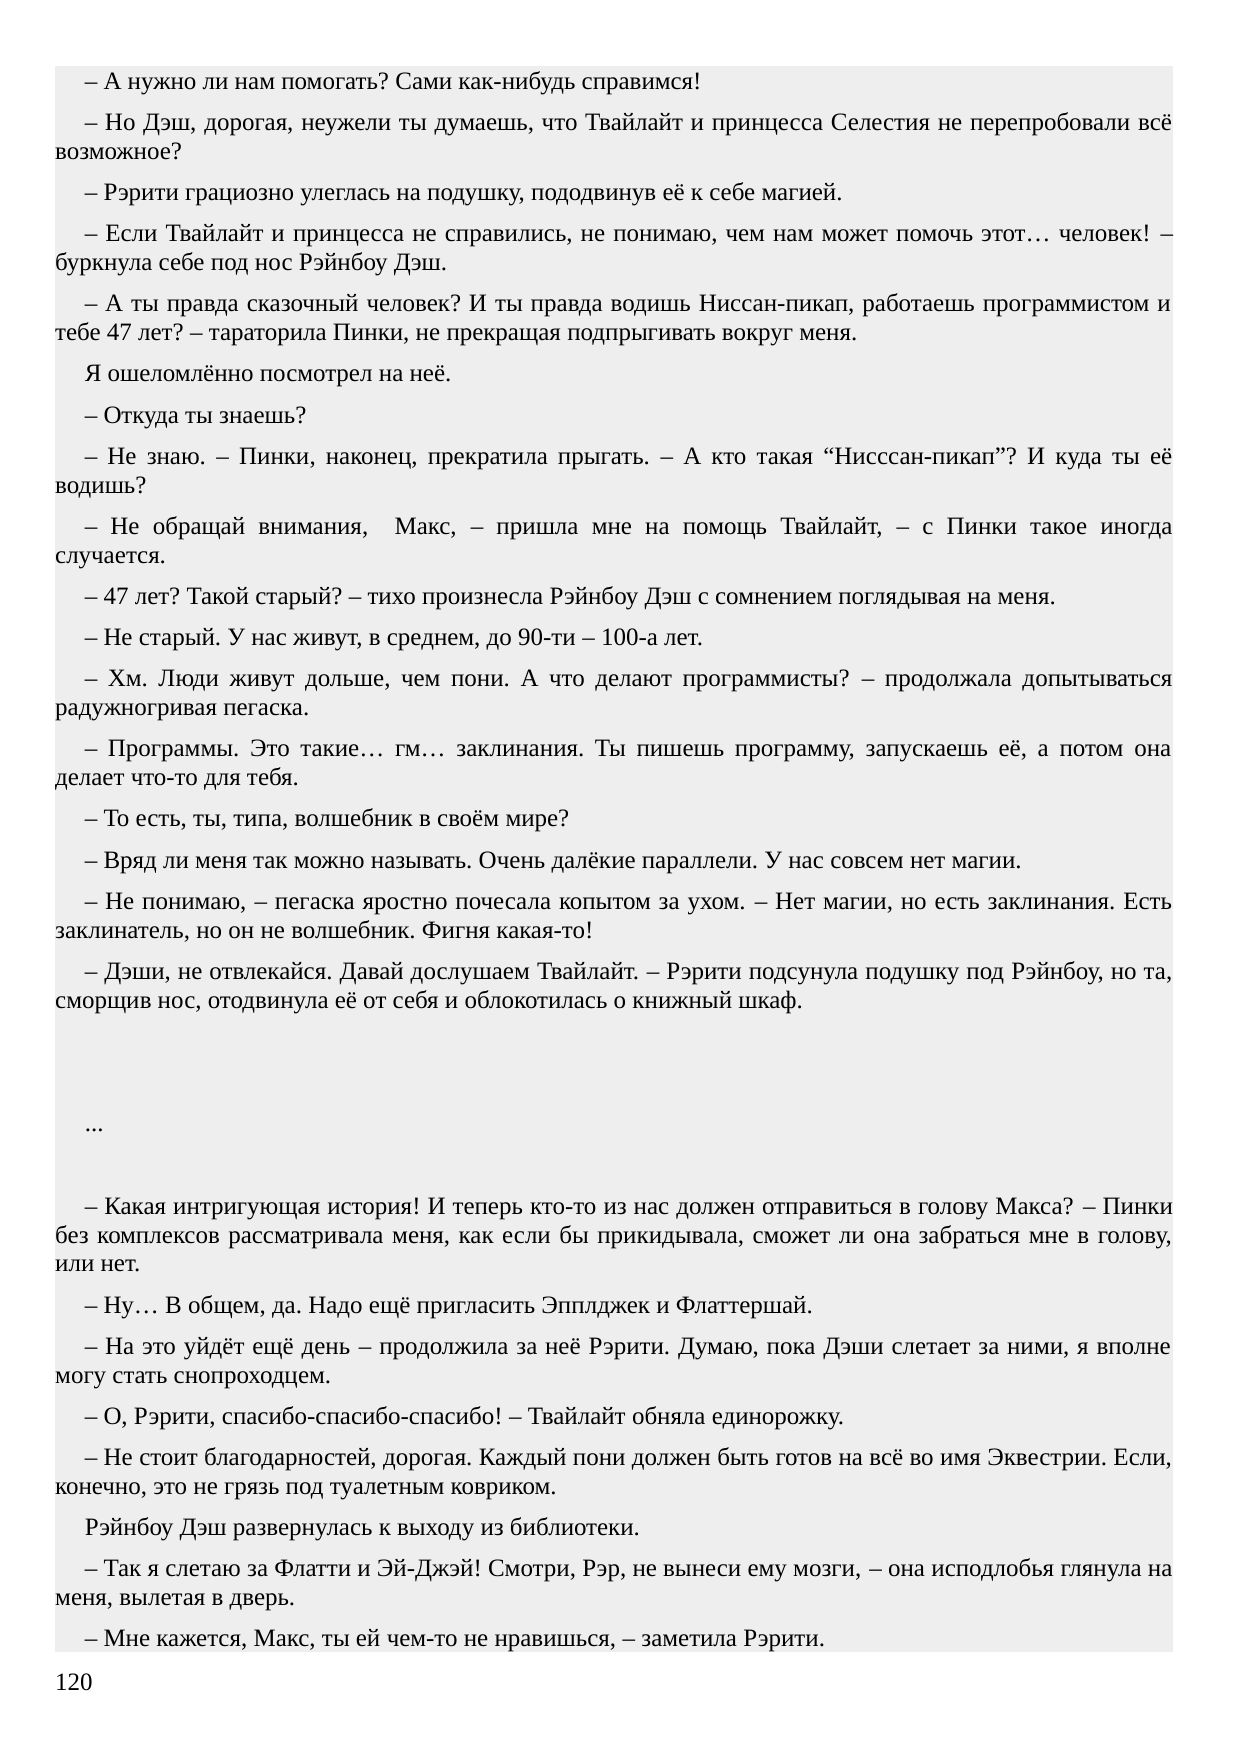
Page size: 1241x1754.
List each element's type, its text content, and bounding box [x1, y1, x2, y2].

text – 47 лет? Такой старый? – тихо произнесла Рэйнбоу Дэш с сомнением поглядывая на меня. [55, 581, 1173, 610]
text ... [55, 1108, 1173, 1137]
text Я ошеломлённо посмотрел на неё. [55, 358, 1173, 387]
text – Ну… В общем, да. Надо ещё пригласить Эпплджек и Флаттершай. [55, 1290, 1173, 1318]
text – Откуда ты знаешь? [55, 400, 1173, 428]
text – Но Дэш, дорогая, неужели ты думаешь, что Твайлайт и принцесса Селестия не перепробовали всё возможное? [55, 107, 1173, 165]
text – Не понимаю, – пегаска яростно почесала копытом за ухом. – Нет магии, но есть заклинания. Есть заклинатель, но он не волшебник. Фигня какая-то! [55, 886, 1173, 943]
text – Не старый. У нас живут, в среднем, до 90-ти – 100-а лет. [55, 622, 1173, 651]
text – На это уйдёт ещё день – продолжила за неё Рэрити. Думаю, пока Дэши слетает за ними, я вполне могу стать снопроходцем. [55, 1331, 1173, 1388]
text – Дэши, не отвлекайся. Давай дослушаем Твайлайт. – Рэрити подсунула подушку под Рэйнбоу, но та, сморщив нос, отодвинула её от себя и облокотилась о книжный шкаф. [55, 956, 1173, 1013]
text – Программы. Это такие… гм… заклинания. Ты пишешь программу, запускаешь её, а потом она делает что-то для тебя. [55, 733, 1173, 791]
text – А нужно ли нам помогать? Сами как-нибудь справимся! [55, 66, 1173, 95]
text Рэйнбоу Дэш развернулась к выходу из библиотеки. [55, 1512, 1173, 1541]
text – Какая интригующая история! И теперь кто-то из нас должен отправиться в голову Макса? – Пинки без комплексов рассматривала меня, как если бы прикидывала, сможет ли она забраться мне в голову, или нет. [55, 1191, 1173, 1277]
text – То есть, ты, типа, волшебник в своём мире? [55, 803, 1173, 832]
text – Вряд ли меня так можно называть. Очень далёкие параллели. У нас совсем нет магии. [55, 845, 1173, 873]
text – Рэрити грациозно улеглась на подушку, пододвинув её к себе магией. [55, 177, 1173, 206]
text – Если Твайлайт и принцесса не справились, не понимаю, чем нам может помочь этот… человек! – буркнула себе под нос Рэйнбоу Дэш. [55, 218, 1173, 276]
text – Так я слетаю за Флатти и Эй-Джэй! Смотри, Рэр, не вынеси ему мозги, – она исподлобья глянула на меня, вылетая в дверь. [55, 1553, 1173, 1611]
text – А ты правда сказочный человек? И ты правда водишь Ниссан-пикап, работаешь программистом и тебе 47 лет? – тараторила Пинки, не прекращая подпрыгивать вокруг меня. [55, 288, 1173, 346]
text – Хм. Люди живут дольше, чем пони. А что делают программисты? – продолжала допытываться радужногривая пегаска. [55, 663, 1173, 721]
text – Не обращай внимания, Макс, – пришла мне на помощь Твайлайт, – с Пинки такое иногда случается. [55, 511, 1173, 568]
text – О, Рэрити, спасибо-спасибо-спасибо! – Твайлайт обняла единорожку. [55, 1401, 1173, 1430]
text – Не знаю. – Пинки, наконец, прекратила прыгать. – А кто такая “Нисссан-пикап”? И куда ты её водишь? [55, 441, 1173, 498]
text – Мне кажется, Макс, ты ей чем-то не нравишься, – заметила Рэрити. [55, 1623, 1173, 1652]
text – Не стоит благодарностей, дорогая. Каждый пони должен быть готов на всё во имя Эквестрии. Если, конечно, это не грязь под туалетным ковриком. [55, 1442, 1173, 1500]
